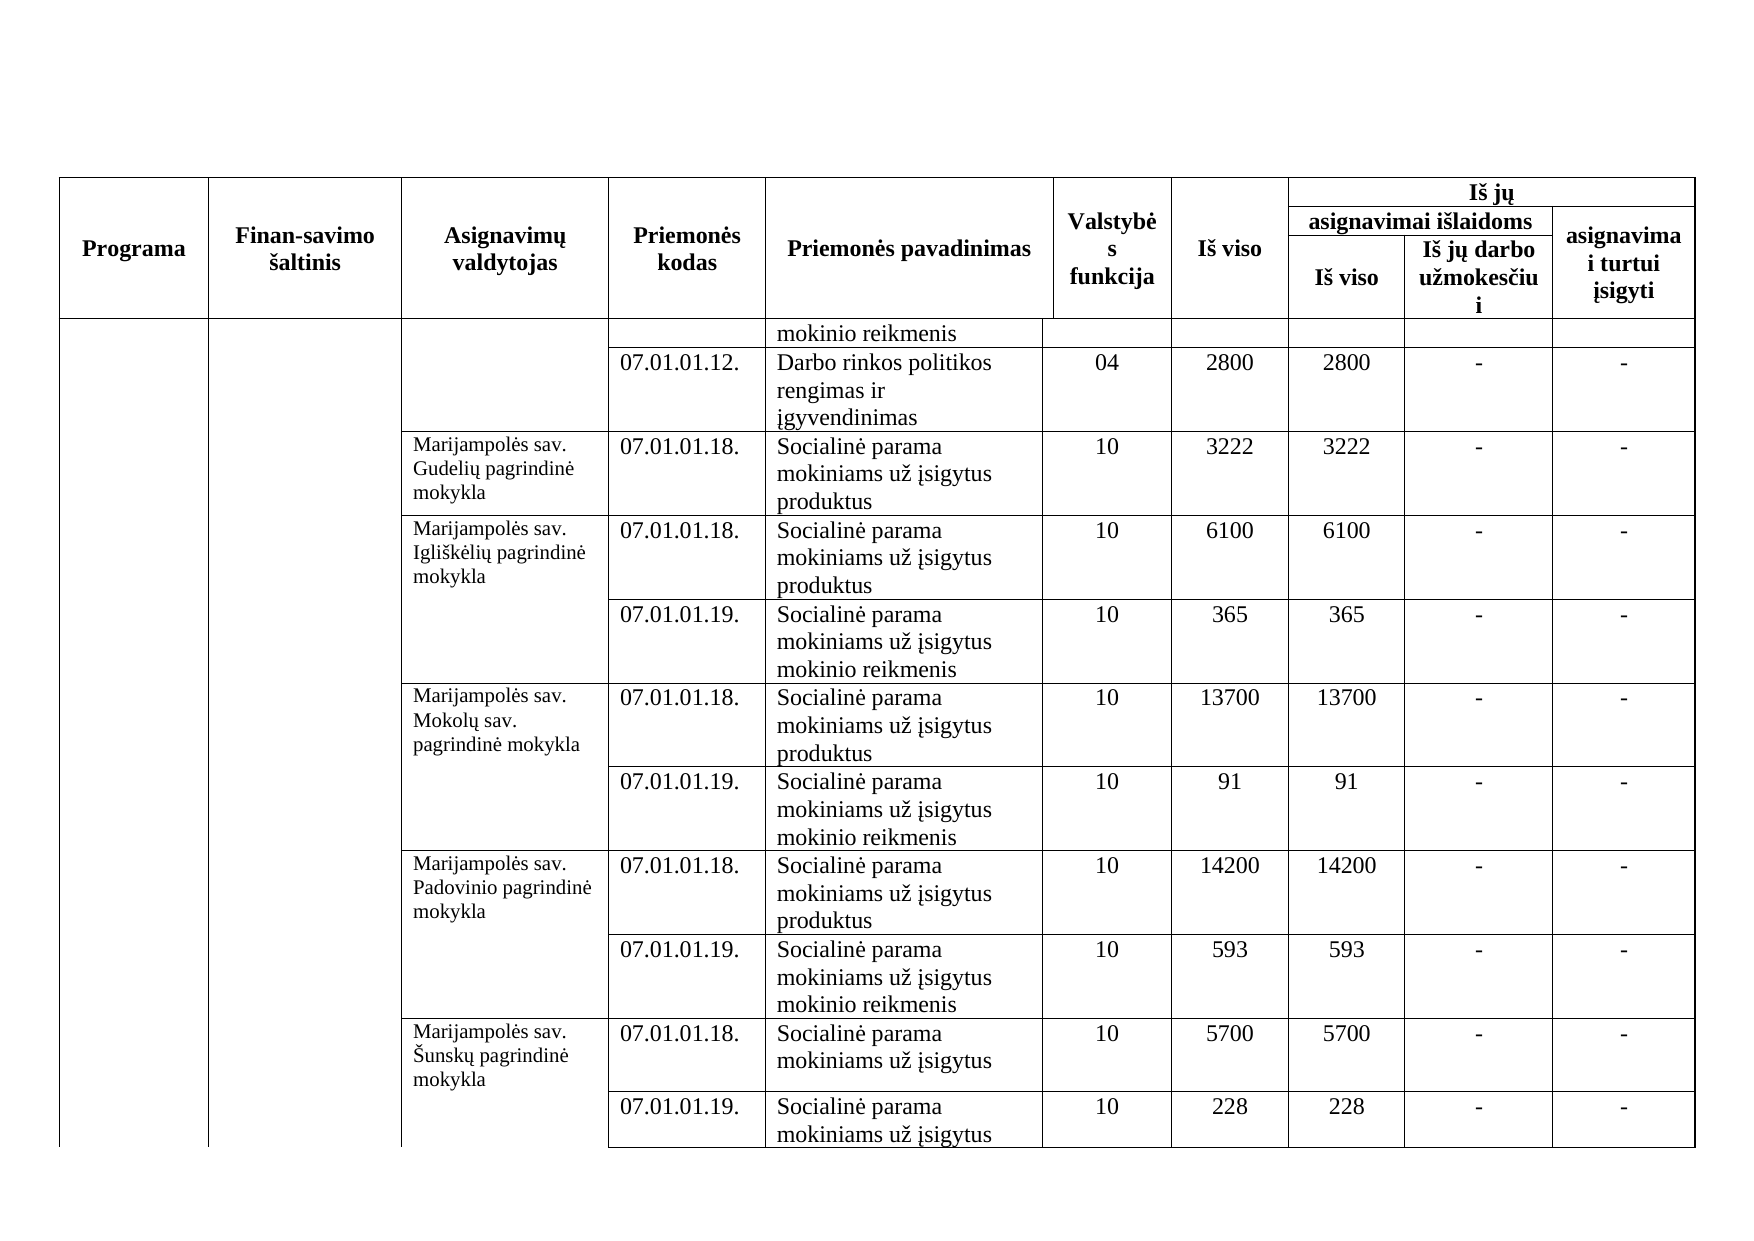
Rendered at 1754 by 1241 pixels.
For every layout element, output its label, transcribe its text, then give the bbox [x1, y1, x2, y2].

table_cell [60, 347, 208, 431]
table_cell [402, 934, 608, 1018]
table_header Iš jų [1289, 178, 1694, 206]
table_cell [60, 1091, 208, 1147]
table_cell asignavimai išlaidoms [1289, 207, 1552, 234]
table_cell [209, 934, 401, 1018]
table_cell [1289, 319, 1404, 347]
table_cell [60, 319, 208, 347]
table_cell 07.01.01.19. [609, 1092, 765, 1147]
table_cell [209, 515, 401, 598]
table_cell 10 [1043, 432, 1171, 515]
table_header Finan-savimo šaltinis [209, 178, 401, 318]
table_cell - [1405, 600, 1552, 682]
table_cell Marijampolės sav. Padovinio pagrindinė mokykla [402, 851, 608, 934]
table_cell [60, 599, 208, 682]
table_cell 07.01.01.19. [609, 935, 765, 1018]
table_cell 10 [1043, 1019, 1171, 1091]
table_cell - [1405, 1092, 1552, 1147]
table_cell - [1553, 348, 1694, 431]
table_cell 228 [1289, 1092, 1404, 1147]
table_cell 5700 [1289, 1019, 1404, 1091]
table_cell - [1553, 516, 1694, 598]
table_cell 14200 [1172, 851, 1288, 934]
table_cell 593 [1172, 935, 1288, 1018]
table_header Asignavimų valdytojas [402, 178, 608, 318]
table_cell mokinio reikmenis [766, 319, 1042, 347]
table_cell [60, 431, 208, 515]
table_cell - [1405, 684, 1552, 766]
table_cell - [1553, 767, 1694, 850]
table_cell [402, 1091, 608, 1147]
table_cell Socialinė parama mokiniams už įsigytus mokinio reikmenis [766, 600, 1042, 682]
table_cell 10 [1043, 935, 1171, 1018]
table_cell Socialinė parama mokiniams už įsigytus [766, 1019, 1042, 1091]
table_cell 07.01.01.18. [609, 1019, 765, 1091]
table_cell 365 [1289, 600, 1404, 682]
table_cell - [1405, 767, 1552, 850]
table_cell 91 [1172, 767, 1288, 850]
table_cell 10 [1043, 600, 1171, 682]
table_header Valstybės funkcija [1054, 178, 1171, 318]
table_cell - [1405, 319, 1552, 347]
table_cell - [1553, 432, 1694, 515]
table_cell Socialinė parama mokiniams už įsigytus produktus [766, 851, 1042, 934]
table_cell [60, 850, 208, 934]
table_cell - [1553, 935, 1694, 1018]
table_cell Marijampolės sav. Šunskų pagrindinė mokykla [402, 1019, 608, 1091]
table_cell - [1553, 600, 1694, 682]
table_cell 2800 [1172, 348, 1288, 431]
table_cell [60, 683, 208, 766]
table_cell [209, 683, 401, 766]
table_cell [60, 934, 208, 1018]
table_cell 04 [1043, 348, 1171, 431]
table_cell Marijampolės sav. Gudelių pagrindinė mokykla [402, 432, 608, 515]
table_cell - [1553, 1092, 1694, 1147]
table_cell 6100 [1172, 516, 1288, 598]
table_cell 07.01.01.12. [609, 348, 765, 431]
table_cell - [1405, 851, 1552, 934]
table_cell - [1405, 516, 1552, 598]
table_cell - [1553, 851, 1694, 934]
table_cell 14200 [1289, 851, 1404, 934]
table_cell [1043, 319, 1171, 347]
table_cell [209, 599, 401, 682]
table_cell [609, 319, 765, 347]
table_cell [402, 319, 608, 431]
table_cell [209, 1091, 401, 1147]
table_cell - [1553, 684, 1694, 766]
table_cell 3222 [1172, 432, 1288, 515]
table_cell - [1553, 319, 1694, 347]
table_cell 10 [1043, 1092, 1171, 1147]
table_cell [209, 431, 401, 515]
table_cell [60, 515, 208, 598]
table_cell [60, 766, 208, 850]
table_cell 13700 [1289, 684, 1404, 766]
table_header Programa [60, 178, 208, 318]
table_cell 593 [1289, 935, 1404, 1018]
table_cell [209, 766, 401, 850]
table_cell [209, 1018, 401, 1091]
table_cell asignavimai turtui įsigyti [1553, 207, 1694, 318]
table_header Priemonės kodas [609, 178, 765, 318]
table_cell Darbo rinkos politikos rengimas ir įgyvendinimas [766, 348, 1042, 431]
table_cell 365 [1172, 600, 1288, 682]
table_cell Socialinė parama mokiniams už įsigytus produktus [766, 684, 1042, 766]
table_cell [402, 599, 608, 682]
table_cell 228 [1172, 1092, 1288, 1147]
table_header Iš viso [1172, 178, 1288, 318]
table_cell 6100 [1289, 516, 1404, 598]
table_cell Iš viso [1289, 236, 1404, 318]
table_cell 91 [1289, 767, 1404, 850]
table_cell [209, 850, 401, 934]
table_cell Marijampolės sav. Mokolų sav. pagrindinė mokykla [402, 684, 608, 766]
table_cell 07.01.01.18. [609, 684, 765, 766]
table_cell 10 [1043, 516, 1171, 598]
table_cell 07.01.01.19. [609, 600, 765, 682]
table_cell 2800 [1289, 348, 1404, 431]
table_cell [402, 766, 608, 850]
table_cell 07.01.01.18. [609, 516, 765, 598]
table_cell - [1553, 1019, 1694, 1091]
table_cell Socialinė parama mokiniams už įsigytus [766, 1092, 1042, 1147]
table_cell 07.01.01.18. [609, 851, 765, 934]
table_cell [209, 347, 401, 431]
table_cell Socialinė parama mokiniams už įsigytus mokinio reikmenis [766, 767, 1042, 850]
table_cell 13700 [1172, 684, 1288, 766]
table_cell 5700 [1172, 1019, 1288, 1091]
table_cell Iš jų darbo užmokesčiui [1405, 236, 1552, 318]
table_header Priemonės pavadinimas [766, 178, 1053, 318]
table_cell Socialinė parama mokiniams už įsigytus produktus [766, 516, 1042, 598]
table_cell 10 [1043, 684, 1171, 766]
table_cell Socialinė parama mokiniams už įsigytus produktus [766, 432, 1042, 515]
table_cell - [1405, 432, 1552, 515]
table_cell - [1405, 348, 1552, 431]
table_cell [1172, 319, 1288, 347]
table_cell - [1405, 1019, 1552, 1091]
table_cell [60, 1018, 208, 1091]
table_cell 3222 [1289, 432, 1404, 515]
table_cell [209, 319, 401, 347]
table_cell Marijampolės sav. Igliškėlių pagrindinė mokykla [402, 516, 608, 598]
table_cell 07.01.01.18. [609, 432, 765, 515]
table_cell 10 [1043, 851, 1171, 934]
table_cell 10 [1043, 767, 1171, 850]
table_cell - [1405, 935, 1552, 1018]
table_cell 07.01.01.19. [609, 767, 765, 850]
table_cell Socialinė parama mokiniams už įsigytus mokinio reikmenis [766, 935, 1042, 1018]
